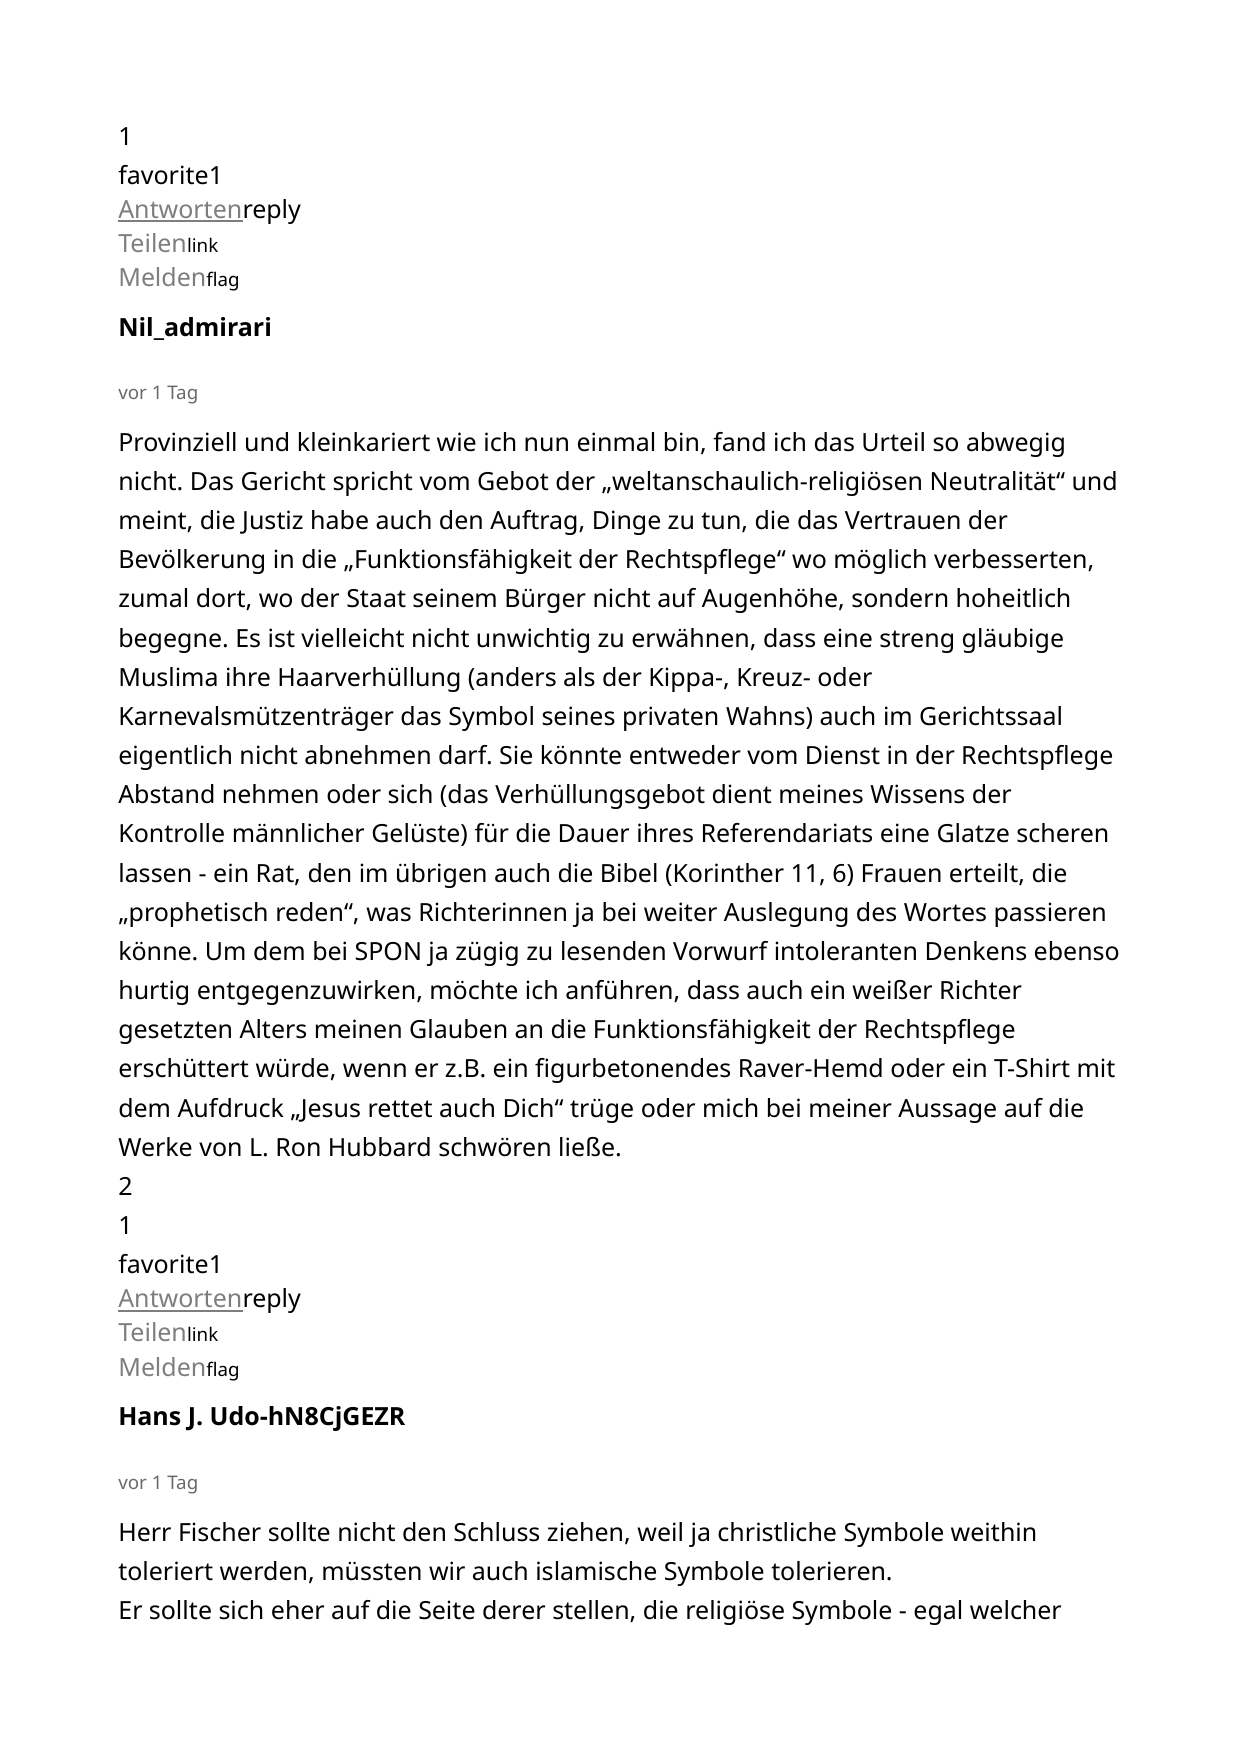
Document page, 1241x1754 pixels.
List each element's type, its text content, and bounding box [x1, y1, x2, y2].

text Meldenflag [118, 259, 1122, 293]
text 1 [118, 118, 1122, 152]
text Meldenflag [118, 1349, 1122, 1383]
text Teilenlink [118, 1315, 1122, 1349]
text Nil_admirari [118, 309, 1114, 343]
text Provinziell und kleinkariert wie ich nun einmal bin, fand ich das Urteil so abwegig nicht. Das Gericht spricht vom Gebot der „weltanschaulich-religiösen Neutralität“ und meint, die Justiz habe auch den Auftrag, Dinge zu tun, die das Vertrauen der Bevölkerung in die „Funktionsfähigkeit der Rechtspflege“ wo möglich verbesserten, zumal dort, wo der Staat seinem Bürger nicht auf Augenhöhe, sondern hoheitlich begegne. Es ist vielleicht nicht unwichtig zu erwähnen, dass eine streng gläubige Muslima ihre Haarverhüllung (anders als der Kippa-, Kreuz- oder Karnevalsmützenträger das Symbol seines privaten Wahns) auch im Gerichtssaal eigentlich nicht abnehmen darf. Sie könnte entweder vom Dienst in der Rechtspflege Abstand nehmen oder sich (das Verhüllungsgebot dient meines Wissens der Kontrolle männlicher Gelüste) für die Dauer ihres Referendariats eine Glatze scheren lassen - ein Rat, den im übrigen auch die Bibel (Korinther 11, 6) Frauen erteilt, die „prophetisch reden“, was Richterinnen ja bei weiter Auslegung des Wortes passieren könne. Um dem bei SPON ja zügig zu lesenden Vorwurf intoleranten Denkens ebenso hurtig entgegenzuwirken, möchte ich anführen, dass auch ein weißer Richter gesetzten Alters meinen Glauben an die Funktionsfähigkeit der Rechtspflege erschüttert würde, wenn er z.B. ein figurbetonendes Raver-Hemd oder ein T-Shirt mit dem Aufdruck „Jesus rettet auch Dich“ trüge oder mich bei meiner Aussage auf die Werke von L. Ron Hubbard schwören ließe. [118, 424, 1122, 1163]
text 2 [118, 1169, 1122, 1203]
text Hans J. Udo-hN8CjGEZR [118, 1399, 1114, 1433]
text Antwortenreply [118, 191, 1122, 225]
text Antwortenreply [118, 1281, 1122, 1315]
text Herr Fischer sollte nicht den Schluss ziehen, weil ja christliche Symbole weithin toleriert werden, müssten wir auch islamische Symbole tolerieren. Er sollte sich eher auf die Seite derer stellen, die religiöse Symbole - egal welcher [118, 1514, 1122, 1627]
text Teilenlink [118, 225, 1122, 259]
text 1 [118, 1208, 1122, 1242]
text favorite1 [118, 1247, 1122, 1281]
text vor 1 Tag [118, 1469, 1117, 1495]
text favorite1 [118, 157, 1122, 191]
text vor 1 Tag [118, 379, 1117, 405]
